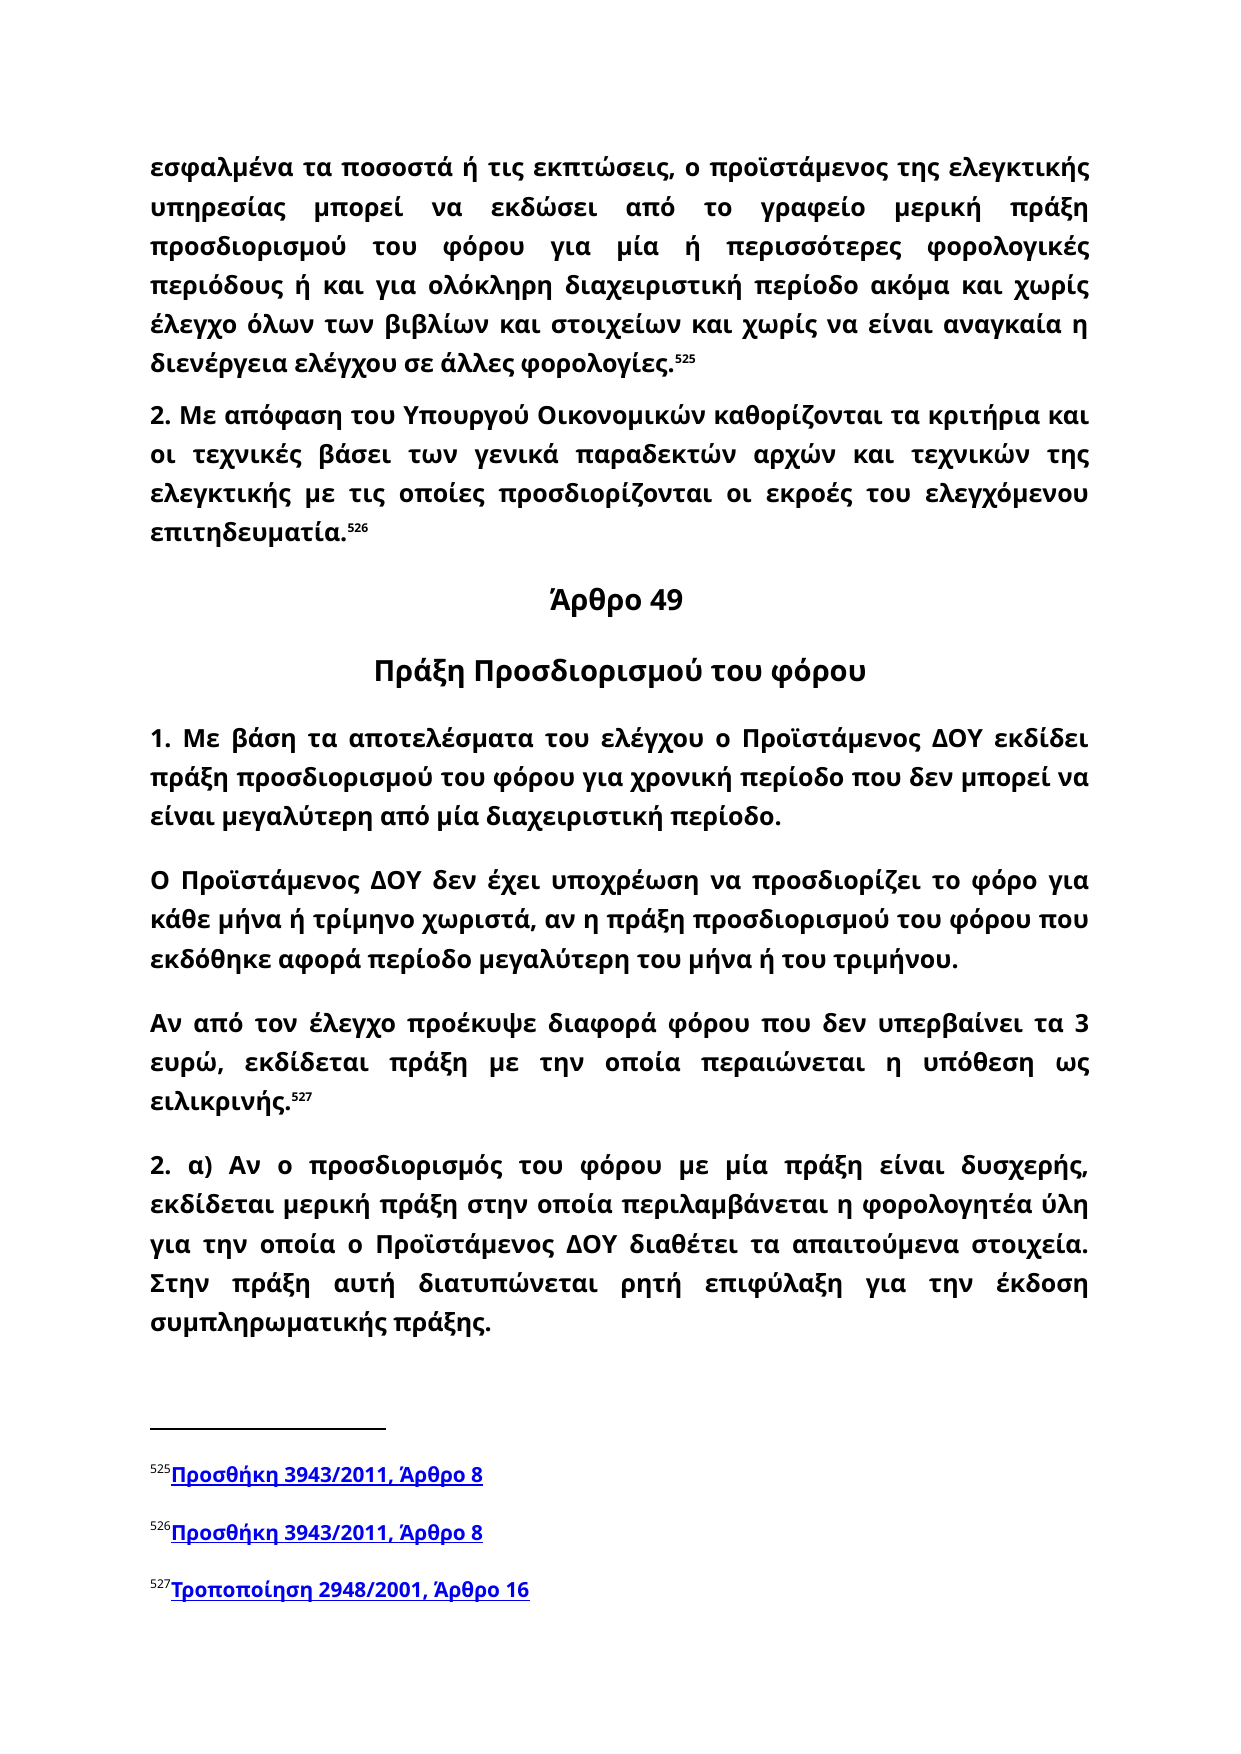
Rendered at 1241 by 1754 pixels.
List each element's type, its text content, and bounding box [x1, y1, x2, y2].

text 2. α) Αν ο προσδιορισμός του φόρου με μία πράξη είναι δυσχερής, εκδίδεται μερική πράξη στην οποία περιλαμβάνεται η φορολογητέα ύλη για την οποία ο Προϊστάμενος ΔΟΥ διαθέτει τα απαιτούμενα στοιχεία. Στην πράξη αυτή διατυπώνεται ρητή επιφύλαξη για την έκδοση συμπληρωματικής πράξης. [150, 1148, 1090, 1339]
text 2. Με απόφαση του Υπουργού Οικονομικών καθορίζονται τα κριτήρια και οι τεχνικές βάσει των γενικά παραδεκτών αρχών και τεχνικών της ελεγκτικής με τις οποίες προσδιορίζονται οι εκροές του ελεγχόμενου επιτηδευματία. [150, 397, 1090, 549]
text Προσθήκη 3943/2011, Άρθρο 8 [150, 1518, 1090, 1546]
text Ο Προϊστάμενος ΔΟΥ δεν έχει υποχρέωση να προσδιορίζει το φόρο για κάθε μήνα ή τρίμηνο χωριστά, αν η πράξη προσδιορισμού του φόρου που εκδόθηκε αφορά περίοδο μεγαλύτερη του μήνα ή του τριμήνου. [150, 863, 1090, 975]
text εσφαλμένα τα ποσοστά ή τις εκπτώσεις, ο προϊστάμενος της ελεγκτικής υπηρεσίας μπορεί να εκδώσει από το γραφείο μερική πράξη προσδιορισμού του φόρου για μία ή περισσότερες φορολογικές περιόδους ή και για ολόκληρη διαχειριστική περίοδο ακόμα και χωρίς έλεγχο όλων των βιβλίων και στοιχείων και χωρίς να είναι αναγκαία η διενέργεια ελέγχου σε άλλες φορολογίες. [150, 150, 1090, 380]
subtitle Πράξη Προσδιορισμού του φόρου [150, 650, 1090, 689]
text Αν από τον έλεγχο προέκυψε διαφορά φόρου που δεν υπερβαίνει τα 3 ευρώ, εκδίδεται πράξη με την οποία περαιώνεται η υπόθεση ως ειλικρινής. [150, 1005, 1090, 1118]
text Προσθήκη 3943/2011, Άρθρο 8 [150, 1460, 1090, 1489]
text 1. Με βάση τα αποτελέσματα του ελέγχου ο Προϊστάμενος ΔΟΥ εκδίδει πράξη προσδιορισμού του φόρου για χρονική περίοδο που δεν μπορεί να είναι μεγαλύτερη από μία διαχειριστική περίοδο. [150, 720, 1090, 833]
text Τροποποίηση 2948/2001, Άρθρο 16 [150, 1576, 1090, 1604]
subtitle Άρθρο 49 [150, 579, 1090, 619]
